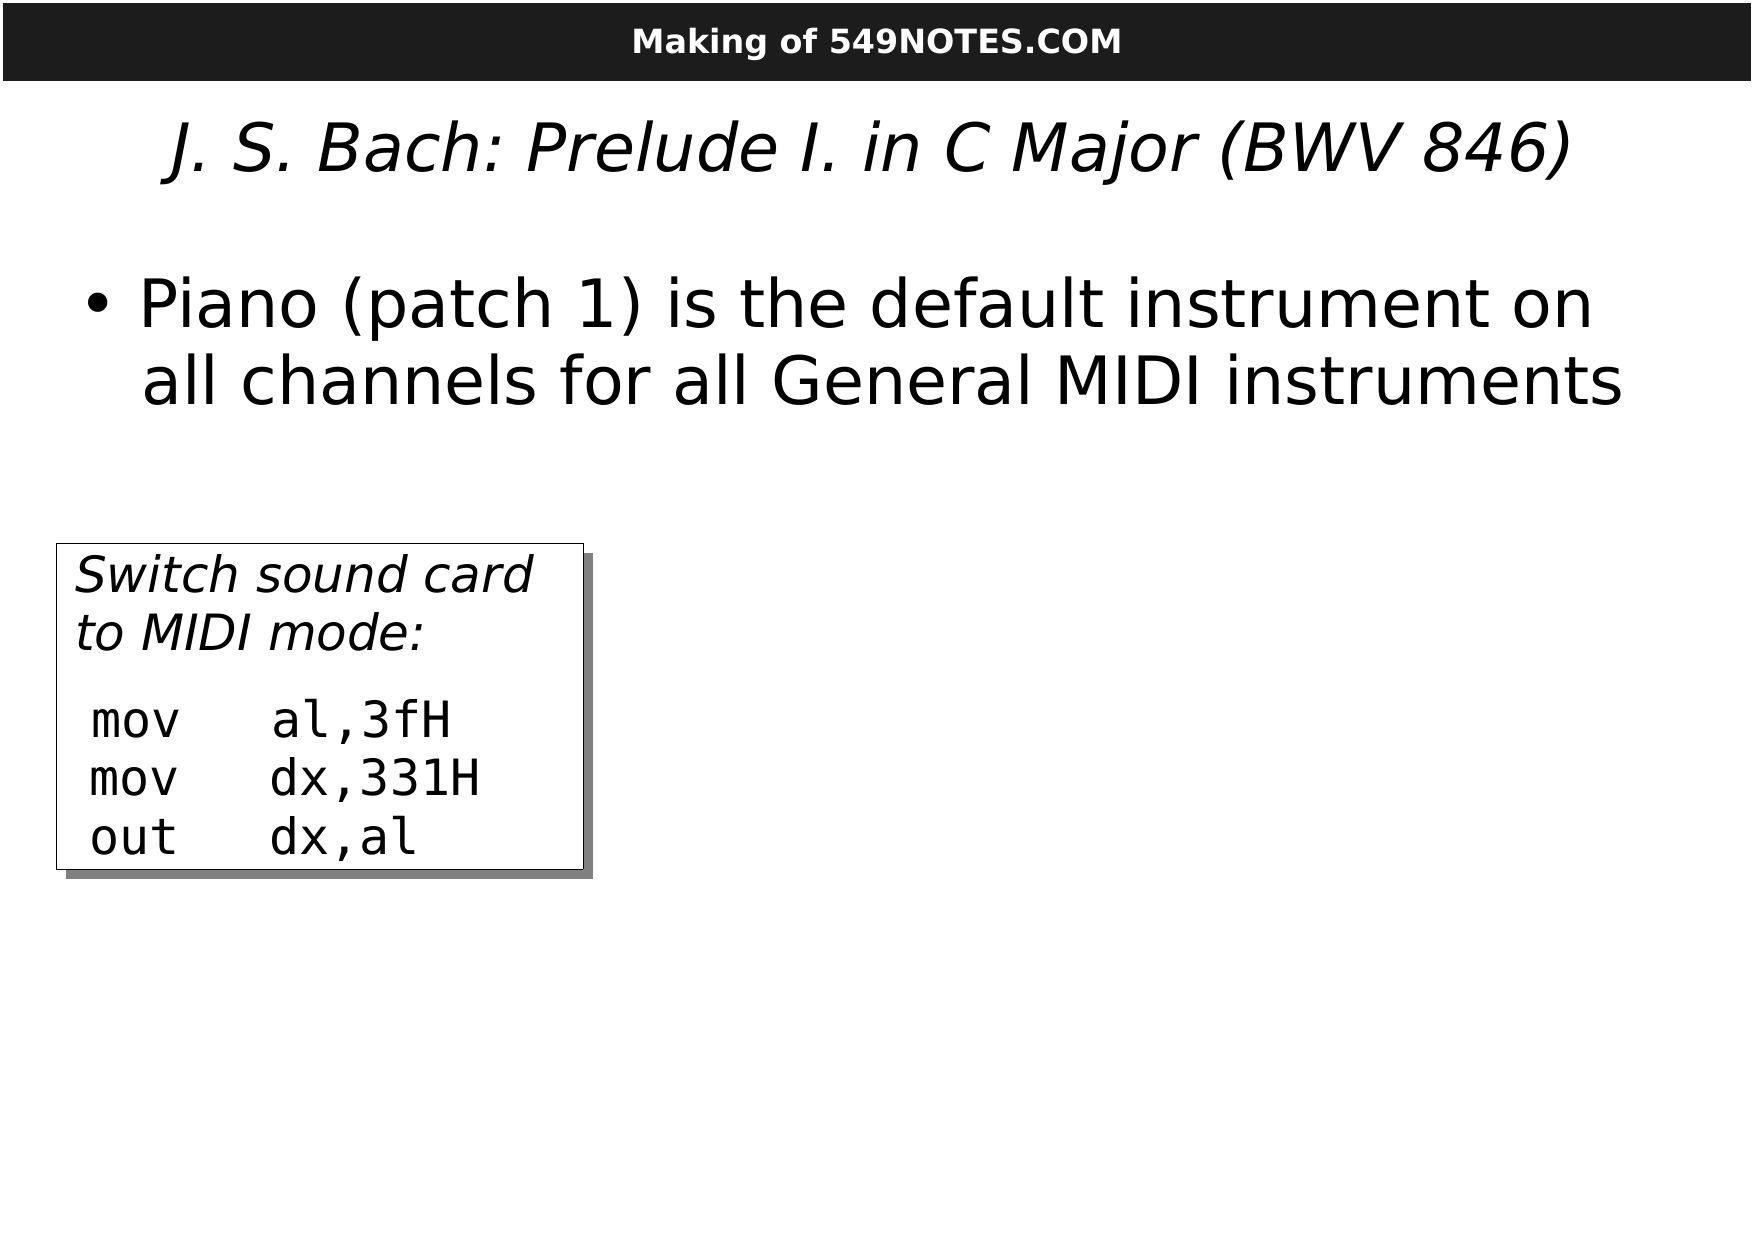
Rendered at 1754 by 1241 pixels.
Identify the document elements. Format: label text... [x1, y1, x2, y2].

text J. S. Bach: Prelude I. in C Major (BWV 846) [3, 110, 1751, 188]
table_header [646, 537, 1751, 1063]
table_header Switch sound card to MIDI mode: mov al,3fH mov dx,331H out dx,al [3, 537, 646, 1063]
text • Piano (patch 1) is the default instrument on [3, 265, 1751, 343]
text all channels for all General MIDI instruments [3, 343, 1751, 420]
